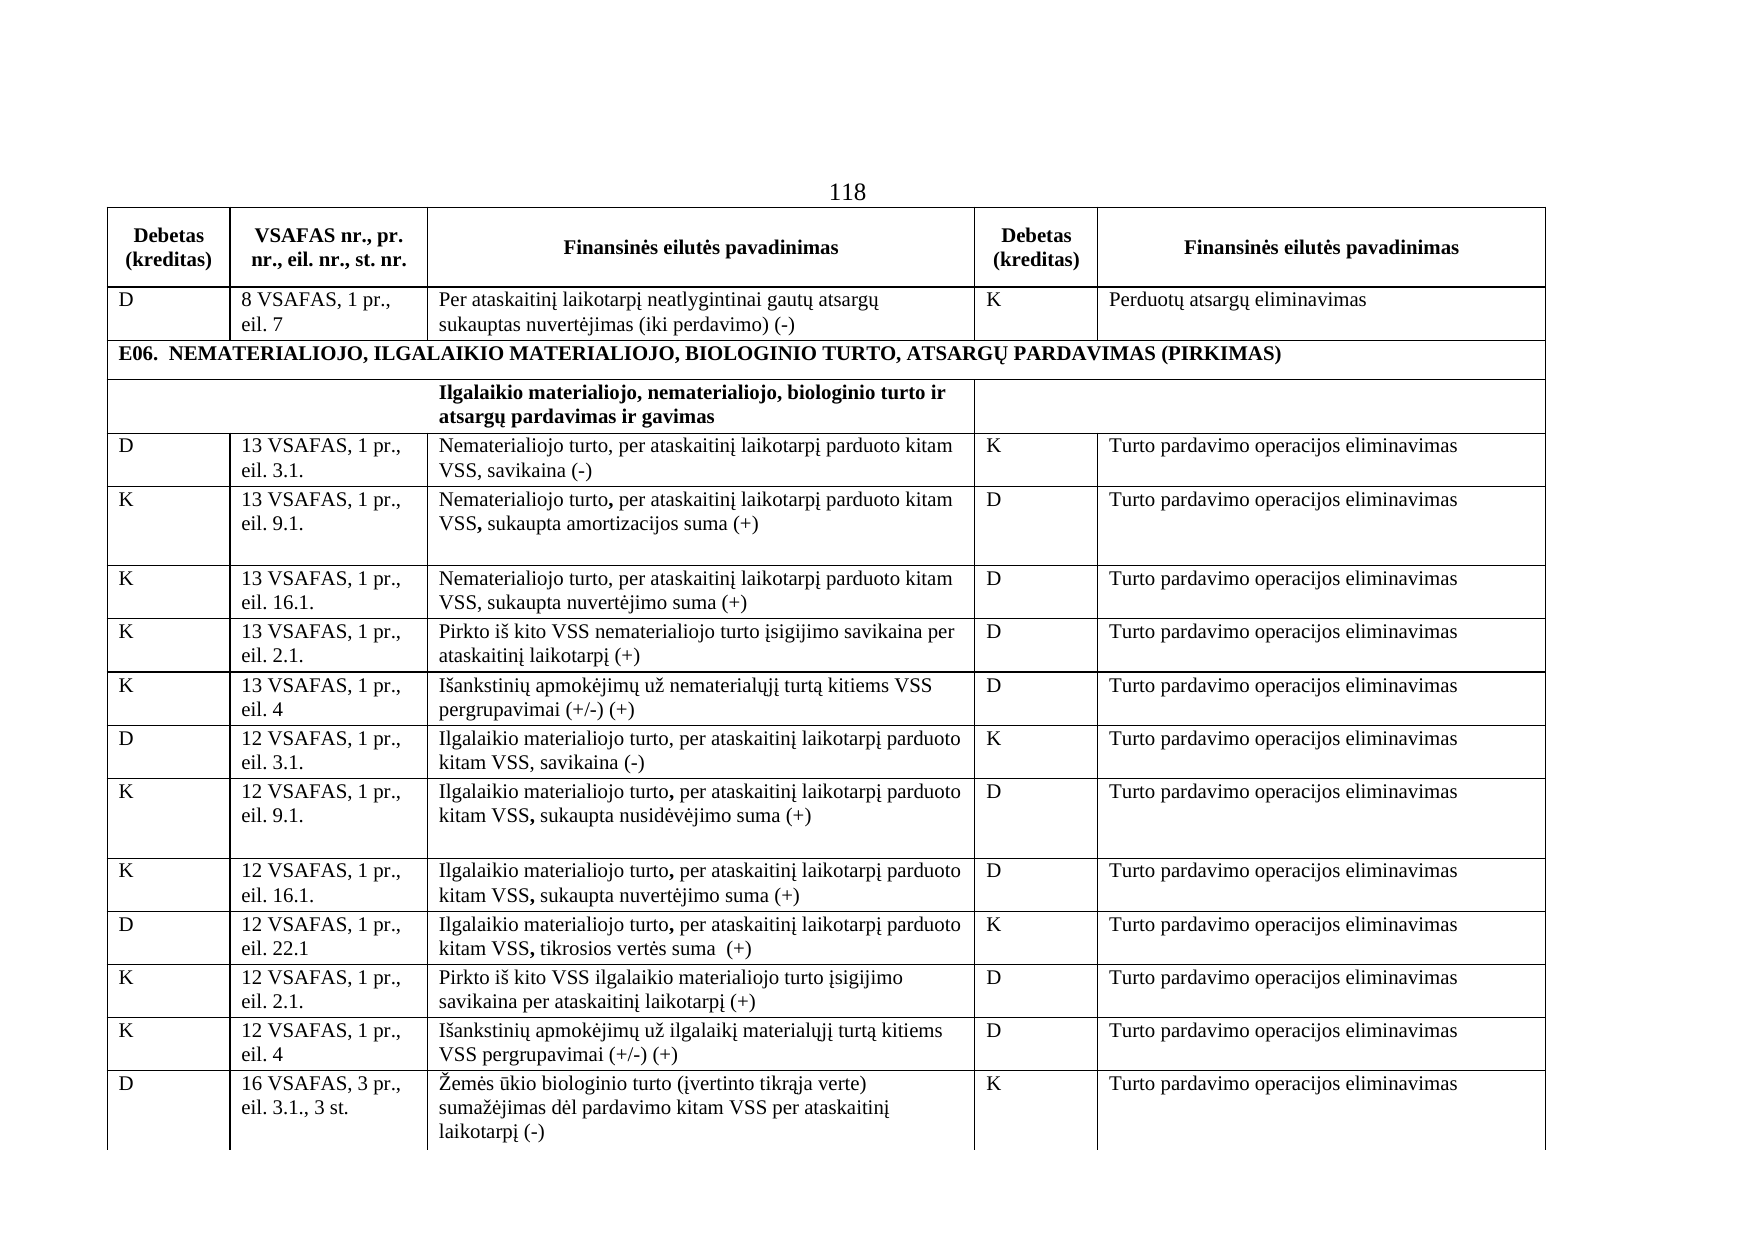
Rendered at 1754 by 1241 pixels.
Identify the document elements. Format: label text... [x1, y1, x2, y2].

table_cell Turto pardavimo operacijos eliminavimas [1098, 1071, 1545, 1149]
table_cell K [975, 912, 1097, 964]
table_cell 12 VSAFAS, 1 pr., eil. 22.1 [231, 912, 427, 964]
table_cell Ilgalaikio materialiojo turto, per ataskaitinį laikotarpį parduoto kitam VSS, tikrosios vertės suma (+) [428, 912, 974, 964]
table_cell Turto pardavimo operacijos eliminavimas [1098, 726, 1545, 778]
table_cell 16 VSAFAS, 3 pr., eil. 3.1., 3 st. [231, 1071, 427, 1149]
table_cell Ilgalaikio materialiojo, nematerialiojo, biologinio turto ir atsargų pardavimas ir gavimas [428, 380, 974, 432]
table_cell Nematerialiojo turto, per ataskaitinį laikotarpį parduoto kitam VSS, sukaupta nuvertėjimo suma (+) [428, 566, 974, 618]
table_cell 12 VSAFAS, 1 pr., eil. 9.1. [231, 779, 427, 857]
table_cell 13 VSAFAS, 1 pr., eil. 3.1. [231, 434, 427, 486]
table_cell [108, 380, 230, 432]
table_cell Turto pardavimo operacijos eliminavimas [1098, 434, 1545, 486]
table_cell 12 VSAFAS, 1 pr., eil. 16.1. [231, 859, 427, 911]
table_cell Turto pardavimo operacijos eliminavimas [1098, 1018, 1545, 1070]
table_cell K [975, 288, 1097, 339]
table_cell 13 VSAFAS, 1 pr., eil. 16.1. [231, 566, 427, 618]
table_cell D [108, 1071, 229, 1149]
table_cell D [975, 619, 1097, 671]
table_cell 13 VSAFAS, 1 pr., eil. 2.1. [231, 619, 427, 671]
table_cell Ilgalaikio materialiojo turto, per ataskaitinį laikotarpį parduoto kitam VSS, sukaupta nusidėvėjimo suma (+) [428, 779, 974, 857]
table_cell K [108, 619, 229, 671]
table_cell [975, 380, 1098, 432]
table_cell D [108, 288, 229, 339]
table_cell Išankstinių apmokėjimų už ilgalaikį materialųjį turtą kitiems VSS pergrupavimai (+/-) (+) [428, 1018, 974, 1070]
table_cell D [975, 779, 1097, 857]
table_cell D [975, 673, 1097, 724]
table_cell D [108, 434, 229, 486]
table_cell Pirkto iš kito VSS nematerialiojo turto įsigijimo savikaina per ataskaitinį laikotarpį (+) [428, 619, 974, 671]
table_cell K [108, 779, 229, 857]
table_cell K [975, 1071, 1097, 1149]
table_cell Perduotų atsargų eliminavimas [1098, 288, 1545, 339]
table_cell Nematerialiojo turto, per ataskaitinį laikotarpį parduoto kitam VSS, sukaupta amortizacijos suma (+) [428, 487, 974, 565]
table_cell K [975, 434, 1097, 486]
table_cell Turto pardavimo operacijos eliminavimas [1098, 619, 1545, 671]
table_cell D [108, 912, 229, 964]
table_header Finansinės eilutės pavadinimas [1098, 208, 1545, 286]
table_cell Turto pardavimo operacijos eliminavimas [1098, 566, 1545, 618]
table_cell Žemės ūkio biologinio turto (įvertinto tikrąja verte) sumažėjimas dėl pardavimo kitam VSS per ataskaitinį laikotarpį (-) [428, 1071, 974, 1149]
table_header Debetas (kreditas) [975, 208, 1097, 286]
table_cell [230, 380, 427, 432]
table_cell D [975, 487, 1097, 565]
table_cell K [108, 673, 229, 724]
table_cell Nematerialiojo turto, per ataskaitinį laikotarpį parduoto kitam VSS, savikaina (-) [428, 434, 974, 486]
table_cell Turto pardavimo operacijos eliminavimas [1098, 912, 1545, 964]
table_cell K [108, 859, 229, 911]
table_header Finansinės eilutės pavadinimas [428, 208, 974, 286]
table_header VSAFAS nr., pr. nr., eil. nr., st. nr. [231, 208, 427, 286]
table_cell 13 VSAFAS, 1 pr., eil. 4 [231, 673, 427, 724]
table_cell D [975, 859, 1097, 911]
table_cell Turto pardavimo operacijos eliminavimas [1098, 487, 1545, 565]
table_cell D [975, 965, 1097, 1017]
table_cell Turto pardavimo operacijos eliminavimas [1098, 965, 1545, 1017]
table_cell Turto pardavimo operacijos eliminavimas [1098, 859, 1545, 911]
table_header Debetas (kreditas) [108, 208, 229, 286]
table_cell [1098, 380, 1545, 432]
table_cell D [108, 726, 229, 778]
table_cell Išankstinių apmokėjimų už nematerialųjį turtą kitiems VSS pergrupavimai (+/-) (+) [428, 673, 974, 724]
table_cell 13 VSAFAS, 1 pr., eil. 9.1. [231, 487, 427, 565]
table_cell 12 VSAFAS, 1 pr., eil. 3.1. [231, 726, 427, 778]
table_cell Ilgalaikio materialiojo turto, per ataskaitinį laikotarpį parduoto kitam VSS, sukaupta nuvertėjimo suma (+) [428, 859, 974, 911]
table_cell E06. NEMATERIALIOJO, ILGALAIKIO MATERIALIOJO, BIOLOGINIO TURTO, ATSARGŲ PARDAVIMAS (PIRKIMAS) [108, 341, 1545, 379]
table_cell Ilgalaikio materialiojo turto, per ataskaitinį laikotarpį parduoto kitam VSS, savikaina (-) [428, 726, 974, 778]
table_cell 12 VSAFAS, 1 pr., eil. 4 [231, 1018, 427, 1070]
table_cell K [108, 487, 229, 565]
table_cell K [108, 566, 229, 618]
table_cell Pirkto iš kito VSS ilgalaikio materialiojo turto įsigijimo savikaina per ataskaitinį laikotarpį (+) [428, 965, 974, 1017]
table_cell Turto pardavimo operacijos eliminavimas [1098, 673, 1545, 724]
table_cell K [108, 1018, 229, 1070]
table_cell 8 VSAFAS, 1 pr., eil. 7 [231, 288, 427, 339]
table_cell K [975, 726, 1097, 778]
table_cell D [975, 1018, 1097, 1070]
table_cell 12 VSAFAS, 1 pr., eil. 2.1. [231, 965, 427, 1017]
table_cell Turto pardavimo operacijos eliminavimas [1098, 779, 1545, 857]
table_cell Per ataskaitinį laikotarpį neatlygintinai gautų atsargų sukauptas nuvertėjimas (iki perdavimo) (-) [428, 288, 974, 339]
table_cell K [108, 965, 229, 1017]
table_cell D [975, 566, 1097, 618]
